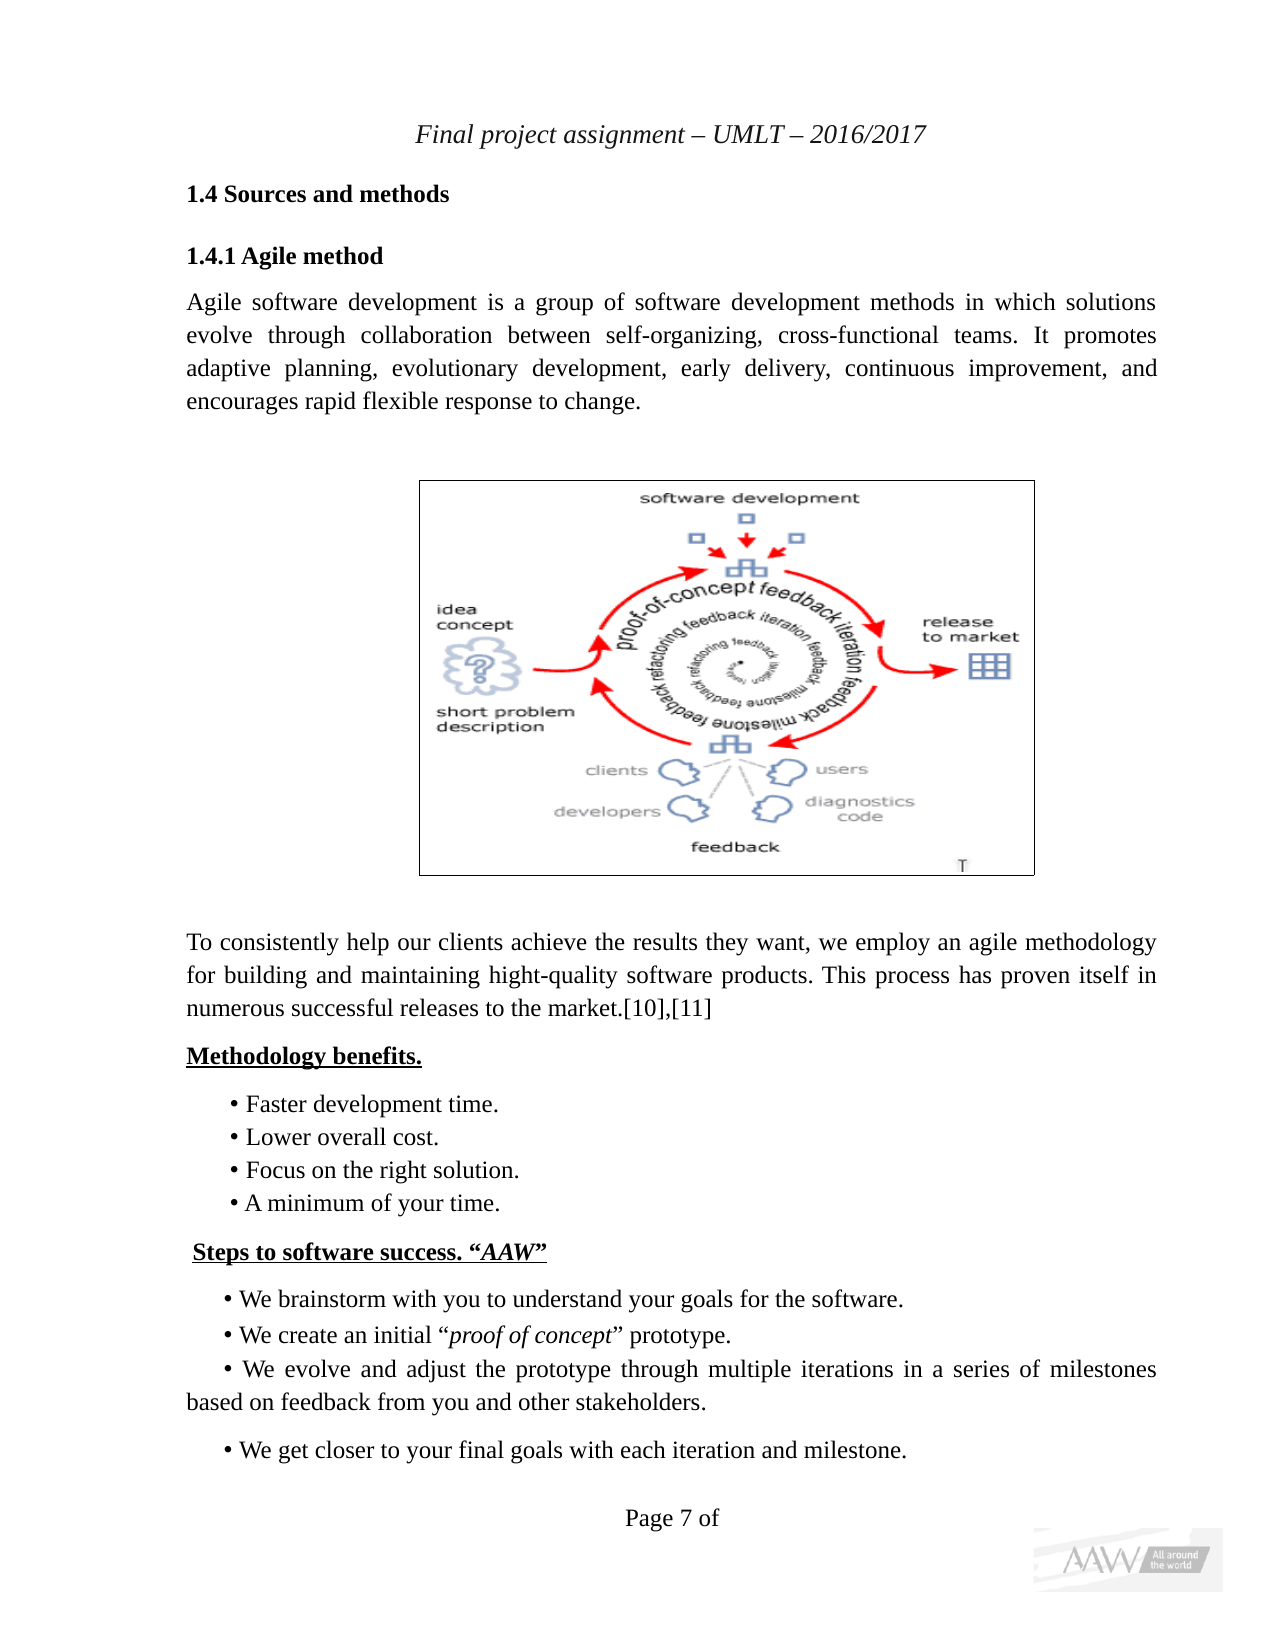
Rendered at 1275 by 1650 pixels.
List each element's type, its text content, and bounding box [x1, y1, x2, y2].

picture [422, 483, 1032, 872]
text Steps to software success. “AAW” [186, 1237, 1158, 1265]
list Lower overall cost. [230, 1122, 1158, 1151]
title 1.4 Sources and methods [186, 179, 1158, 207]
list Focus on the right solution. [230, 1156, 1158, 1184]
list We get closer to your final goals with each iteration and milestone. [223, 1435, 1158, 1463]
subtitle 1.4.1 Agile method [186, 241, 1158, 270]
text Methodology benefits. [186, 1041, 1158, 1070]
list We create an initial “proof of concept” prototype. [223, 1321, 1158, 1349]
text Agile software development is a group of software development methods in which solutions evolve through collaboration between self-organizing, cross-functional teams. It promotes adaptive planning, evolutionary development, early delivery, continuous improvement, and encourages rapid flexible response to change. [186, 287, 1158, 415]
list We brainstorm with you to understand your goals for the software. [223, 1284, 1158, 1313]
text To consistently help our clients achieve the results they want, we employ an agile methodology for building and maintaining hight-quality software products. This process has proven itself in numerous successful releases to the market.[10],[11] [186, 927, 1158, 1022]
list Faster development time. [230, 1089, 1158, 1118]
list We evolve and adjust the prototype through multiple iterations in a series of milestones based on feedback from you and other stakeholders. [186, 1354, 1158, 1415]
list A minimum of your time. [230, 1188, 1158, 1217]
picture [1033, 1528, 1223, 1592]
